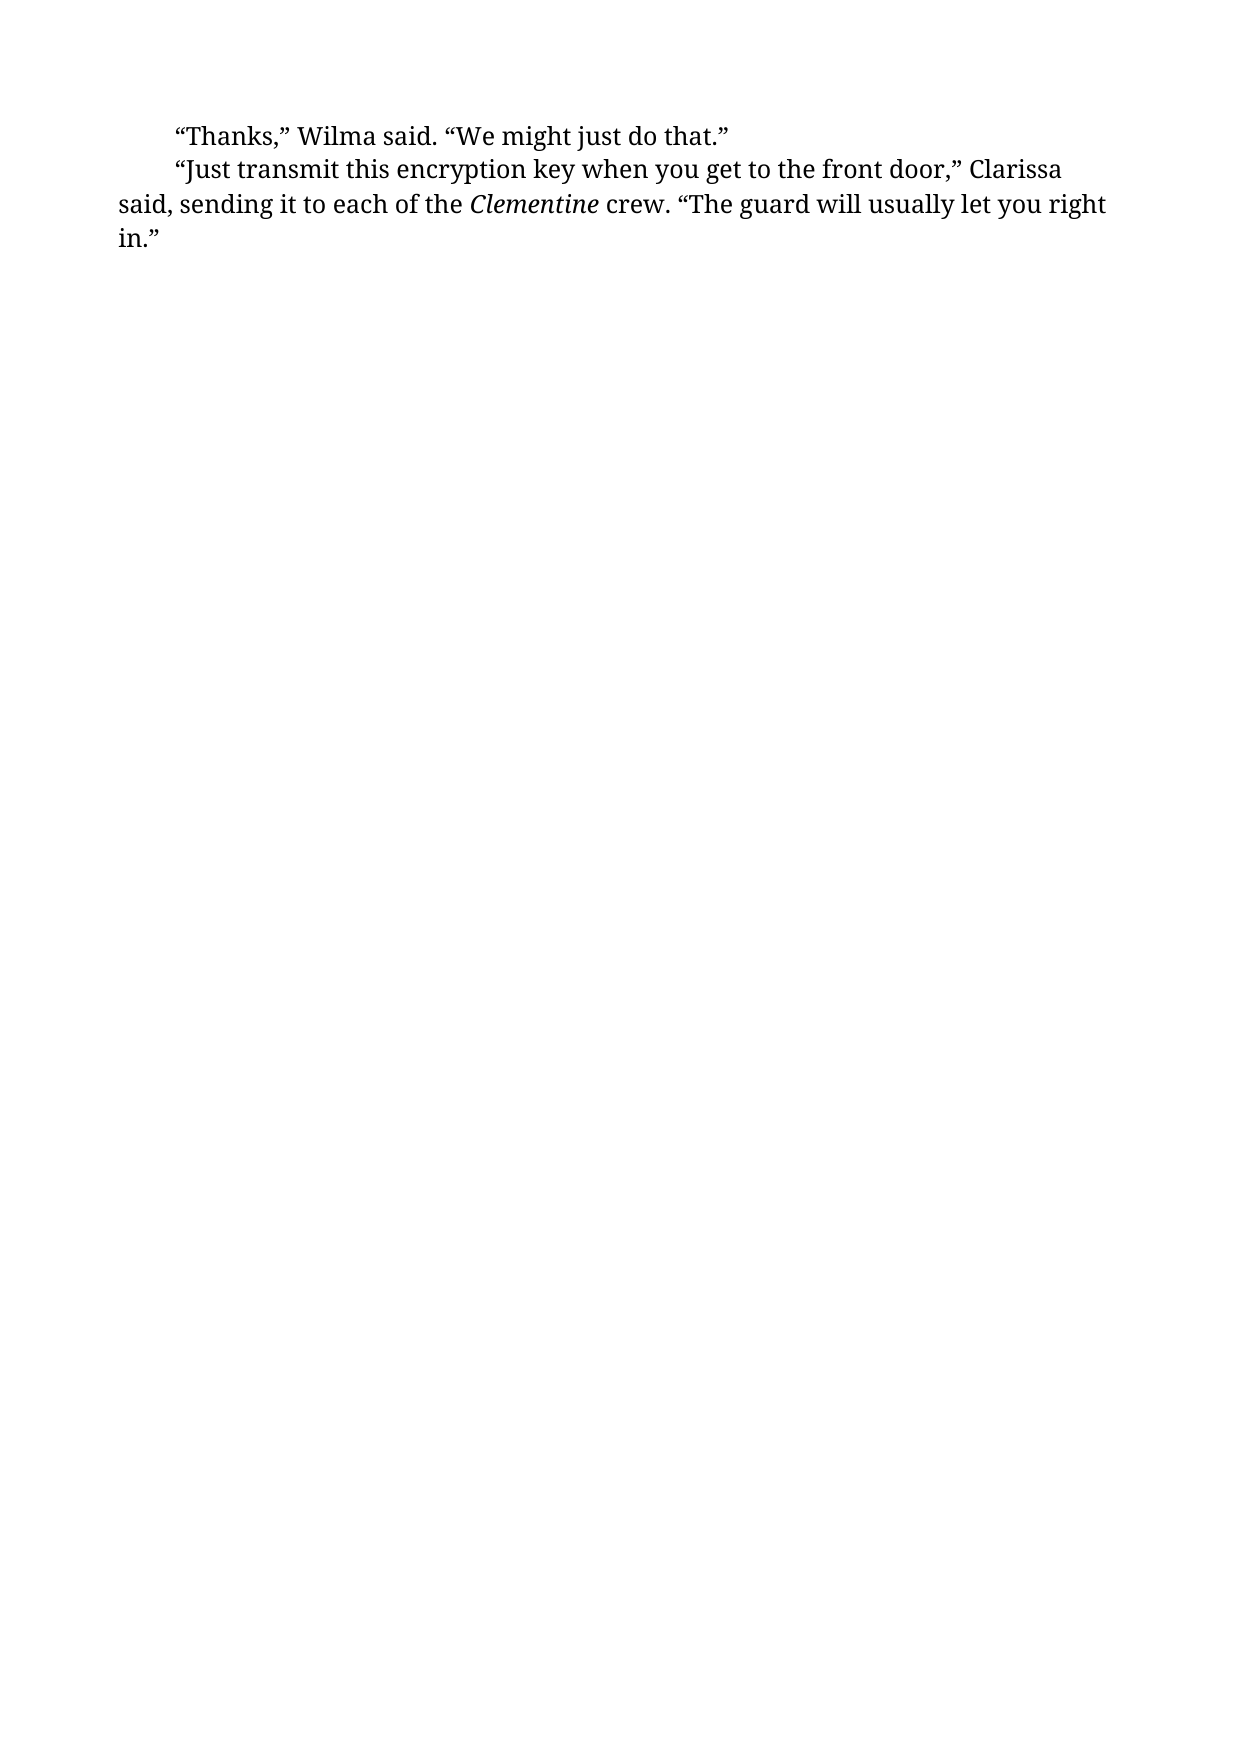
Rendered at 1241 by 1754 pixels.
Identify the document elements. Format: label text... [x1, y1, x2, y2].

text “Thanks,” Wilma said. “We might just do that.” [118, 118, 1122, 152]
text “Just transmit this encryption key when you get to the front door,” Clarissa said, sending it to each of the Clementine crew. “The guard will usually let you right in.” [118, 152, 1122, 254]
